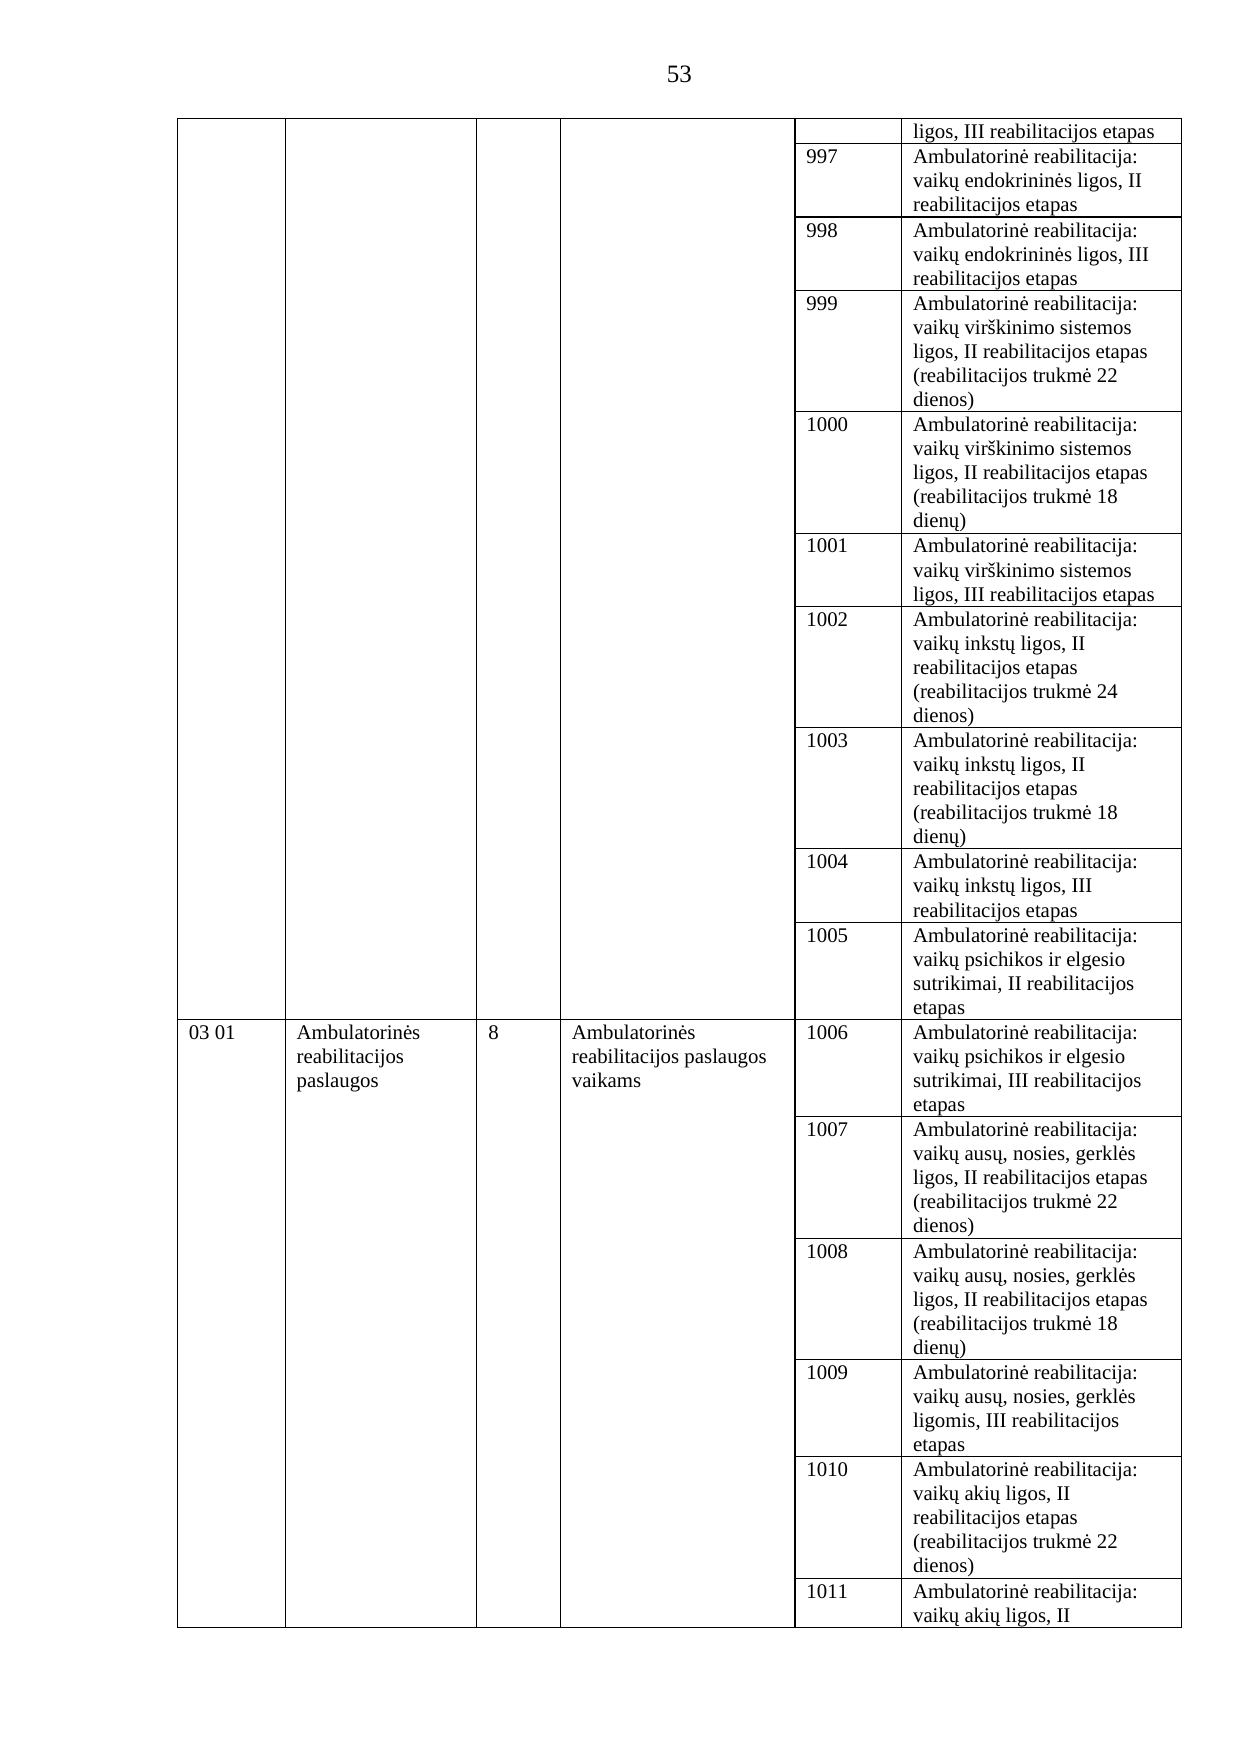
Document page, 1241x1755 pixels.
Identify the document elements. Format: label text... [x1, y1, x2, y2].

table_cell 1011 [796, 1579, 901, 1627]
table_cell 1009 [796, 1360, 901, 1456]
table_cell 03 01 [178, 1020, 285, 1627]
table_cell Ambulatorinė reabilitacija: vaikų inkstų ligos, III reabilitacijos etapas [902, 849, 1181, 922]
table_cell 1008 [796, 1239, 901, 1359]
table_cell 999 [796, 291, 901, 411]
table_cell Ambulatorinė reabilitacija: vaikų endokrininės ligos, III reabilitacijos etapas [902, 218, 1181, 290]
table_cell 998 [796, 218, 901, 290]
table_cell Ambulatorinė reabilitacija: vaikų virškinimo sistemos ligos, II reabilitacijos etapas (reabilitacijos trukmė 18 dienų) [902, 412, 1181, 532]
table_cell Ambulatorinė reabilitacija: vaikų ausų, nosies, gerklės ligomis, III reabilitacijos etapas [902, 1360, 1181, 1456]
table_cell 1002 [796, 607, 901, 727]
table_cell Ambulatorinė reabilitacija: vaikų inkstų ligos, II reabilitacijos etapas (reabilitacijos trukmė 24 dienos) [902, 607, 1181, 727]
table_cell Ambulatorinė reabilitacija: vaikų virškinimo sistemos ligos, III reabilitacijos etapas [902, 534, 1181, 606]
table_cell Ambulatorinės reabilitacijos paslaugos [286, 1020, 476, 1627]
table_cell Ambulatorinė reabilitacija: vaikų psichikos ir elgesio sutrikimai, III reabilitacijos etapas [902, 1020, 1181, 1116]
table_cell 1004 [796, 849, 901, 922]
table_cell Ambulatorinė reabilitacija: vaikų virškinimo sistemos ligos, II reabilitacijos etapas (reabilitacijos trukmė 22 dienos) [902, 291, 1181, 411]
table_cell Ambulatorinė reabilitacija: vaikų ausų, nosies, gerklės ligos, II reabilitacijos etapas (reabilitacijos trukmė 18 dienų) [902, 1239, 1181, 1359]
table_cell [286, 119, 476, 1019]
table_cell [477, 119, 560, 1019]
table_cell Ambulatorinė reabilitacija: vaikų endokrininės ligos, II reabilitacijos etapas [902, 144, 1181, 216]
table_cell 8 [477, 1020, 560, 1627]
table_cell Ambulatorinės reabilitacijos paslaugos vaikams [561, 1020, 794, 1627]
table_cell Ambulatorinė reabilitacija: vaikų inkstų ligos, II reabilitacijos etapas (reabilitacijos trukmė 18 dienų) [902, 728, 1181, 848]
table_cell Ambulatorinė reabilitacija: vaikų akių ligos, II [902, 1579, 1181, 1627]
table_cell 1005 [796, 923, 901, 1019]
table_cell 1010 [796, 1457, 901, 1577]
table_cell 1001 [796, 534, 901, 606]
table_cell 1007 [796, 1117, 901, 1237]
table_cell 1000 [796, 412, 901, 532]
table_cell [796, 119, 901, 143]
table_cell Ambulatorinė reabilitacija: vaikų ausų, nosies, gerklės ligos, II reabilitacijos etapas (reabilitacijos trukmė 22 dienos) [902, 1117, 1181, 1237]
table_cell Ambulatorinė reabilitacija: vaikų akių ligos, II reabilitacijos etapas (reabilitacijos trukmė 22 dienos) [902, 1457, 1181, 1577]
table_cell 1006 [796, 1020, 901, 1116]
table_cell [178, 119, 285, 1019]
table_cell 1003 [796, 728, 901, 848]
table_cell [561, 119, 794, 1019]
table_cell Ambulatorinė reabilitacija: vaikų psichikos ir elgesio sutrikimai, II reabilitacijos etapas [902, 923, 1181, 1019]
table_cell ligos, III reabilitacijos etapas [902, 119, 1181, 143]
table_cell 997 [796, 144, 901, 216]
